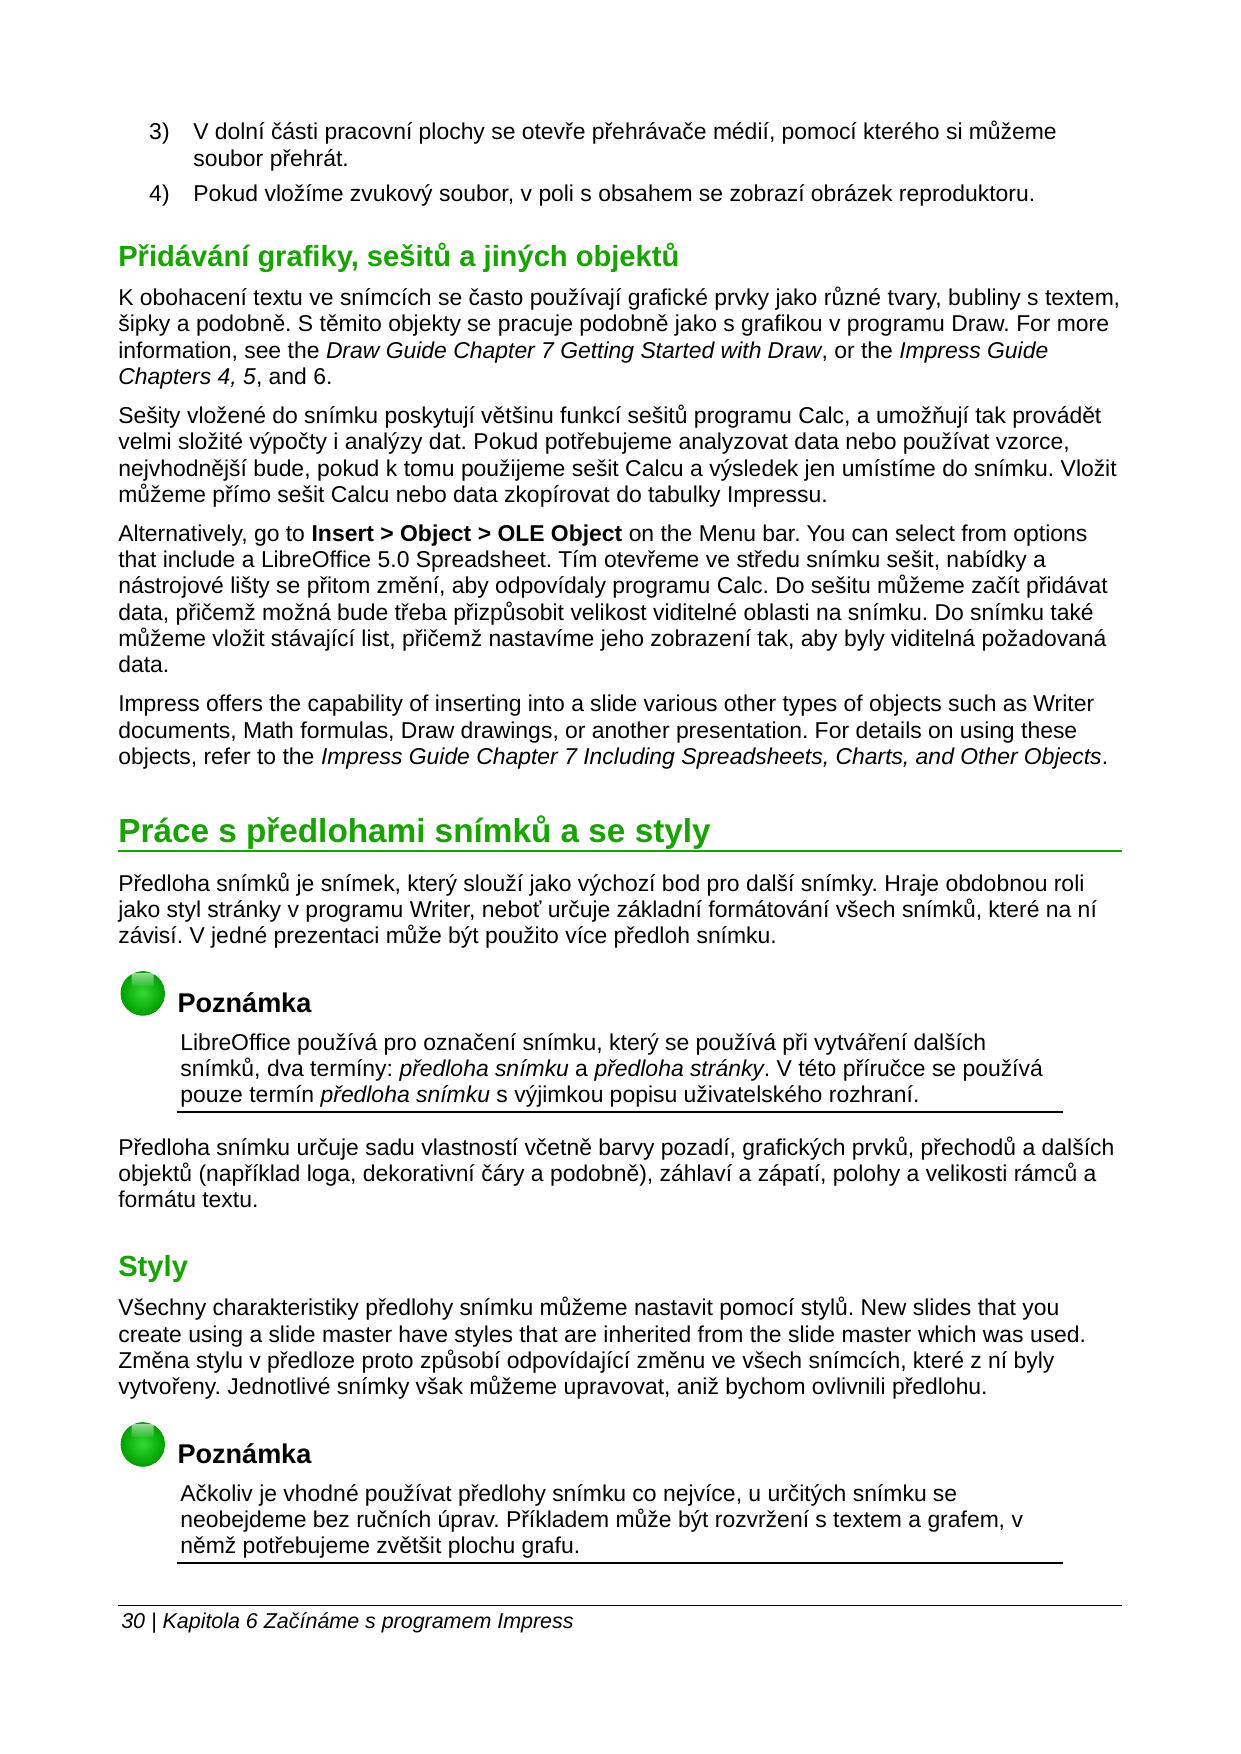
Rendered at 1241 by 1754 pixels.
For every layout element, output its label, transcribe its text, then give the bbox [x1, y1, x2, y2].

text Alternatively, go to Insert > Object > OLE Object on the Menu bar. You can select from options that include a LibreOffice 5.0 Spreadsheet. Tím otevřeme ve středu snímku sešit, nabídky a nástrojové lišty se přitom změní, aby odpovídaly programu Calc. Do sešitu můžeme začít přidávat data, přičemž možná bude třeba přizpůsobit velikost viditelné oblasti na snímku. Do snímku také můžeme vložit stávající list, přičemž nastavíme jeho zobrazení tak, aby byly viditelná požadovaná data. [118, 520, 1122, 678]
text Předloha snímku určuje sadu vlastností včetně barvy pozadí, grafických prvků, přechodů a dalších objektů (například loga, dekorativní čáry a podobně), záhlaví a zápatí, polohy a velikosti rámců a formátu textu. [118, 1134, 1122, 1213]
subtitle Práce s předlohami snímků a se styly [118, 811, 1122, 850]
subtitle Přidávání grafiky, sešitů a jiných objektů [118, 238, 1122, 272]
list Pokud vložíme zvukový soubor, v poli s obsahem se zobrazí obrázek reproduktoru. [169, 180, 1122, 206]
text Impress offers the capability of inserting into a slide various other types of objects such as Writer documents, Math formulas, Draw drawings, or another presentation. For details on using these objects, refer to the Impress Guide Chapter 7 Including Spreadsheets, Charts, and Other Objects. [118, 690, 1122, 769]
subtitle Styly [118, 1249, 1122, 1282]
subtitle Poznámka [118, 969, 1122, 1018]
text K obohacení textu ve snímcích se často používají grafické prvky jako různé tvary, bubliny s textem, šipky a podobně. S těmito objekty se pracuje podobně jako s grafikou v programu Draw. For more information, see the Draw Guide Chapter 7 Getting Started with Draw, or the Impress Guide Chapters 4, 5, and 6. [118, 284, 1122, 389]
text LibreOffice používá pro označení snímku, který se používá při vytváření dalších snímků, dva termíny: předloha snímku a předloha stránky. V této příručce se používá pouze termín předloha snímku s výjimkou popisu uživatelského rozhraní. [177, 1026, 1063, 1111]
text Všechny charakteristiky předlohy snímku můžeme nastavit pomocí stylů. New slides that you create using a slide master have styles that are inherited from the slide master which was used. Změna stylu v předloze proto způsobí odpovídající změnu ve všech snímcích, které z ní byly vytvořeny. Jednotlivé snímky však můžeme upravovat, aniž bychom ovlivnili předlohu. [118, 1294, 1122, 1400]
text Ačkoliv je vhodné používat předlohy snímku co nejvíce, u určitých snímku se neobejdeme bez ručních úprav. Příkladem může být rozvržení s textem a grafem, v němž potřebujeme zvětšit plochu grafu. [177, 1477, 1063, 1562]
text Sešity vložené do snímku poskytují většinu funkcí sešitů programu Calc, a umožňují tak provádět velmi složité výpočty i analýzy dat. Pokud potřebujeme analyzovat data nebo používat vzorce, nejvhodnější bude, pokud k tomu použijeme sešit Calcu a výsledek jen umístíme do snímku. Vložit můžeme přímo sešit Calcu nebo data zkopírovat do tabulky Impressu. [118, 402, 1122, 507]
subtitle Poznámka [118, 1420, 1122, 1469]
list V dolní části pracovní plochy se otevře přehrávače médií, pomocí kterého si můžeme soubor přehrát. [169, 118, 1122, 171]
text Předloha snímků je snímek, který slouží jako výchozí bod pro další snímky. Hraje obdobnou roli jako styl stránky v programu Writer, neboť určuje základní formátování všech snímků, které na ní závisí. V jedné prezentaci může být použito více předloh snímku. [118, 869, 1122, 949]
